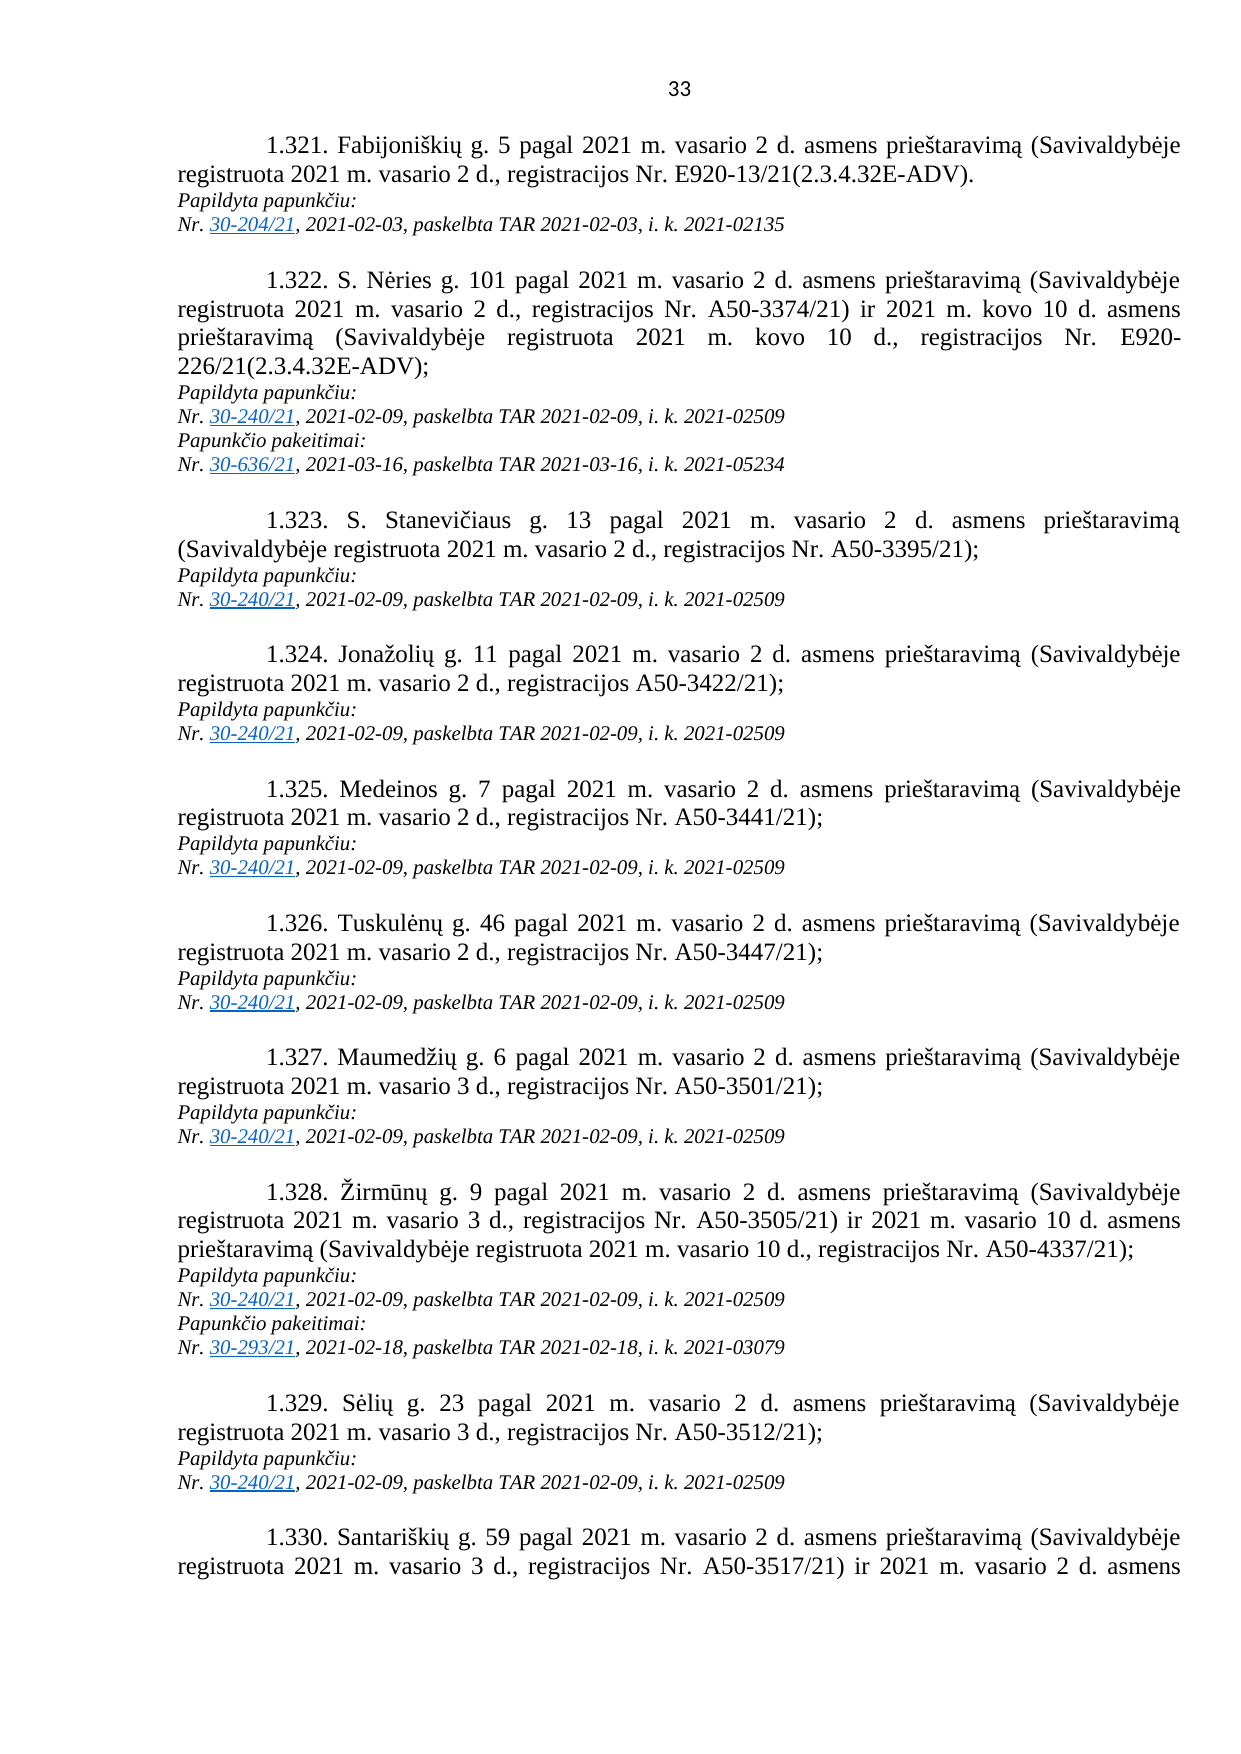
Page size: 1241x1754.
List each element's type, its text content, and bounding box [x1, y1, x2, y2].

text Nr. 30-204/21, 2021-02-03, paskelbta TAR 2021-02-03, i. k. 2021-02135 [177, 212, 1181, 236]
text Nr. 30-240/21, 2021-02-09, paskelbta TAR 2021-02-09, i. k. 2021-02509 [177, 990, 1181, 1014]
text Nr. 30-240/21, 2021-02-09, paskelbta TAR 2021-02-09, i. k. 2021-02509 [177, 404, 1181, 428]
text 1.328. Žirmūnų g. 9 pagal 2021 m. vasario 2 d. asmens prieštaravimą (Savivaldybėje registruota 2021 m. vasario 3 d., registracijos Nr. A50-3505/21) ir 2021 m. vasario 10 d. asmens prieštaravimą (Savivaldybėje registruota 2021 m. vasario 10 d., registracijos Nr. A50-4337/21); [177, 1177, 1181, 1263]
text Papildyta papunkčiu: [177, 966, 1181, 990]
text Nr. 30-240/21, 2021-02-09, paskelbta TAR 2021-02-09, i. k. 2021-02509 [177, 855, 1181, 879]
text 1.322. S. Nėries g. 101 pagal 2021 m. vasario 2 d. asmens prieštaravimą (Savivaldybėje registruota 2021 m. vasario 2 d., registracijos Nr. A50-3374/21) ir 2021 m. kovo 10 d. asmens prieštaravimą (Savivaldybėje registruota 2021 m. kovo 10 d., registracijos Nr. E920-226/21(2.3.4.32E-ADV); [177, 265, 1181, 380]
text 1.321. Fabijoniškių g. 5 pagal 2021 m. vasario 2 d. asmens prieštaravimą (Savivaldybėje registruota 2021 m. vasario 2 d., registracijos Nr. E920-13/21(2.3.4.32E-ADV). [177, 131, 1181, 188]
text Nr. 30-240/21, 2021-02-09, paskelbta TAR 2021-02-09, i. k. 2021-02509 [177, 1124, 1181, 1148]
text Nr. 30-240/21, 2021-02-09, paskelbta TAR 2021-02-09, i. k. 2021-02509 [177, 1470, 1181, 1494]
text Nr. 30-240/21, 2021-02-09, paskelbta TAR 2021-02-09, i. k. 2021-02509 [177, 587, 1181, 611]
text 1.325. Medeinos g. 7 pagal 2021 m. vasario 2 d. asmens prieštaravimą (Savivaldybėje registruota 2021 m. vasario 2 d., registracijos Nr. A50-3441/21); [177, 774, 1181, 831]
text Nr. 30-240/21, 2021-02-09, paskelbta TAR 2021-02-09, i. k. 2021-02509 [177, 721, 1181, 745]
text 1.324. Jonažolių g. 11 pagal 2021 m. vasario 2 d. asmens prieštaravimą (Savivaldybėje registruota 2021 m. vasario 2 d., registracijos A50-3422/21); [177, 639, 1181, 697]
text Papildyta papunkčiu: [177, 1446, 1181, 1470]
text 1.330. Santariškių g. 59 pagal 2021 m. vasario 2 d. asmens prieštaravimą (Savivaldybėje registruota 2021 m. vasario 3 d., registracijos Nr. A50-3517/21) ir 2021 m. vasario 2 d. asmens [177, 1522, 1181, 1580]
text Nr. 30-240/21, 2021-02-09, paskelbta TAR 2021-02-09, i. k. 2021-02509 [177, 1287, 1181, 1311]
text Papildyta papunkčiu: [177, 1100, 1181, 1124]
text 1.327. Maumedžių g. 6 pagal 2021 m. vasario 2 d. asmens prieštaravimą (Savivaldybėje registruota 2021 m. vasario 3 d., registracijos Nr. A50-3501/21); [177, 1042, 1181, 1100]
text Papildyta papunkčiu: [177, 380, 1181, 404]
text Papildyta papunkčiu: [177, 697, 1181, 721]
text 1.326. Tuskulėnų g. 46 pagal 2021 m. vasario 2 d. asmens prieštaravimą (Savivaldybėje registruota 2021 m. vasario 2 d., registracijos Nr. A50-3447/21); [177, 908, 1181, 966]
text Papildyta papunkčiu: [177, 1263, 1181, 1287]
text 1.323. S. Stanevičiaus g. 13 pagal 2021 m. vasario 2 d. asmens prieštaravimą (Savivaldybėje registruota 2021 m. vasario 2 d., registracijos Nr. A50-3395/21); [177, 505, 1181, 562]
text Nr. 30-293/21, 2021-02-18, paskelbta TAR 2021-02-18, i. k. 2021-03079 [177, 1335, 1181, 1359]
text Nr. 30-636/21, 2021-03-16, paskelbta TAR 2021-03-16, i. k. 2021-05234 [177, 452, 1181, 476]
text Papildyta papunkčiu: [177, 188, 1181, 212]
text 1.329. Sėlių g. 23 pagal 2021 m. vasario 2 d. asmens prieštaravimą (Savivaldybėje registruota 2021 m. vasario 3 d., registracijos Nr. A50-3512/21); [177, 1388, 1181, 1446]
text Papildyta papunkčiu: [177, 562, 1181, 587]
text Papildyta papunkčiu: [177, 831, 1181, 855]
text Papunkčio pakeitimai: [177, 1311, 1181, 1335]
text Papunkčio pakeitimai: [177, 428, 1181, 452]
